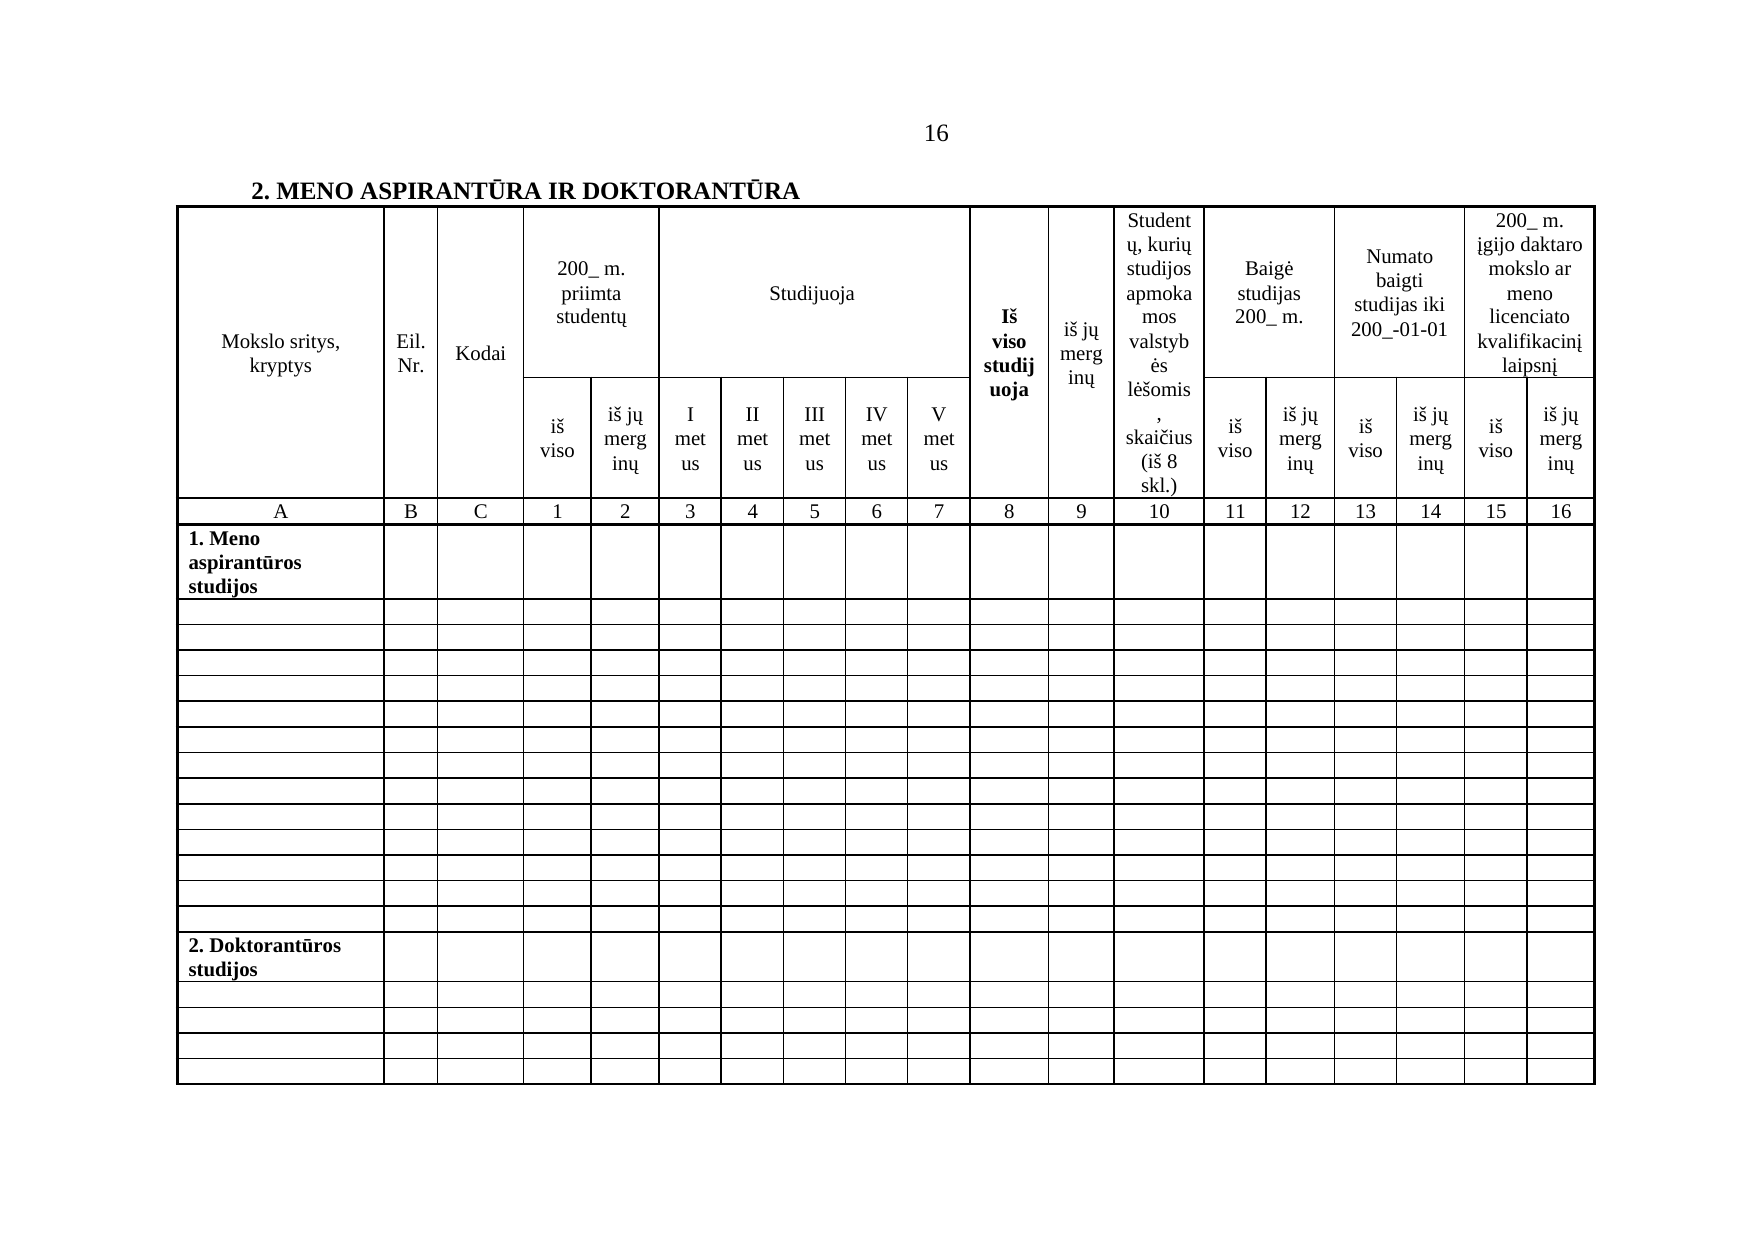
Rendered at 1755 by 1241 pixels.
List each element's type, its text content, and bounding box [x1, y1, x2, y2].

table_cell [908, 625, 969, 649]
table_cell [722, 907, 783, 931]
table_cell [846, 830, 907, 854]
table_cell [1528, 728, 1593, 752]
table_cell [971, 1008, 1048, 1032]
table_cell [784, 805, 845, 828]
table_cell [1115, 651, 1203, 675]
table_cell iš jų merginų [592, 378, 658, 497]
table_cell [1397, 728, 1464, 752]
table_cell V metus [908, 378, 969, 497]
table_cell 11 [1205, 499, 1265, 523]
table_cell [1465, 1008, 1526, 1032]
table_cell [971, 676, 1048, 700]
table_cell [1335, 753, 1396, 777]
table_cell [1528, 651, 1593, 675]
table_cell [1049, 651, 1113, 675]
table_cell [1205, 676, 1265, 700]
table_cell [1465, 957, 1526, 981]
table_cell [660, 1008, 720, 1032]
table_cell [971, 1034, 1048, 1058]
table_cell [784, 651, 845, 675]
table_cell [660, 526, 720, 574]
table_cell [971, 651, 1048, 675]
table_cell [722, 526, 783, 574]
table_cell [524, 805, 590, 828]
table_cell [1049, 676, 1113, 700]
table_cell [1267, 907, 1334, 931]
table_cell [1397, 625, 1464, 649]
table_cell [438, 526, 523, 574]
table_cell [1397, 856, 1464, 880]
table_cell [1465, 982, 1526, 1006]
table_cell [1205, 982, 1265, 1006]
table_cell [722, 600, 783, 623]
table_cell [1115, 676, 1203, 700]
table_cell [1205, 933, 1265, 957]
table_cell [1115, 753, 1203, 777]
table_cell 14 [1397, 499, 1464, 523]
table_cell [1115, 1059, 1203, 1083]
table_cell [438, 676, 523, 700]
table_cell [846, 1059, 907, 1083]
table_cell [179, 625, 383, 649]
table_cell [908, 651, 969, 675]
table_cell [592, 651, 658, 675]
table_cell [1335, 982, 1396, 1006]
table_cell [660, 957, 720, 981]
table_cell [1205, 702, 1265, 726]
table_cell A [179, 499, 383, 523]
table_cell [179, 1034, 383, 1058]
table_cell [385, 753, 437, 777]
table_cell [908, 1008, 969, 1032]
table_cell [1115, 907, 1203, 931]
table_cell 4 [722, 499, 783, 523]
table_header 200_ m. priimta studentų [524, 208, 658, 377]
table_cell [1049, 957, 1113, 981]
table_cell [524, 753, 590, 777]
table_cell [722, 779, 783, 803]
table_cell [385, 982, 437, 1006]
table_cell [1465, 676, 1526, 700]
text 2. meno aspirantūra ir DoktOrantŪra [177, 176, 1695, 205]
table_cell [908, 830, 969, 854]
table_cell [784, 1059, 845, 1083]
table_cell [438, 1059, 523, 1083]
table_cell [1397, 933, 1464, 957]
table_cell [1528, 881, 1593, 905]
table_cell [660, 574, 720, 598]
table_cell IV metus [846, 378, 907, 497]
table_cell [971, 957, 1048, 981]
table_cell [1267, 856, 1334, 880]
table_cell [524, 933, 590, 957]
table_cell [1049, 982, 1113, 1006]
table_cell [524, 1008, 590, 1032]
table_cell [722, 702, 783, 726]
table_cell [179, 1059, 383, 1083]
table_cell [846, 1008, 907, 1032]
table_cell [784, 982, 845, 1006]
table_cell [1049, 526, 1113, 574]
table_cell [784, 600, 845, 623]
table_cell [1397, 779, 1464, 803]
table_cell [660, 702, 720, 726]
table_cell [1397, 1008, 1464, 1032]
table_cell [1267, 1034, 1334, 1058]
table_cell [971, 625, 1048, 649]
table_cell [784, 676, 845, 700]
table_cell [592, 728, 658, 752]
table_header Studentų, kurių studijos apmokamos valstybės lėšomis, skaičius(iš 8 skl.) [1115, 208, 1203, 497]
table_cell [846, 526, 907, 574]
table_cell [1335, 881, 1396, 905]
table_cell [846, 957, 907, 981]
table_cell 12 [1267, 499, 1334, 523]
table_cell [660, 805, 720, 828]
table_cell [1528, 1034, 1593, 1058]
table_cell [592, 1034, 658, 1058]
table_cell [1465, 830, 1526, 854]
table_cell [179, 600, 383, 623]
table_cell [1528, 526, 1593, 574]
table_cell [524, 574, 590, 598]
table_cell [438, 933, 523, 957]
table_cell [438, 1034, 523, 1058]
table_cell [1465, 907, 1526, 931]
table_cell [1267, 1008, 1334, 1032]
table_cell [1465, 856, 1526, 880]
table_cell [784, 1008, 845, 1032]
table_cell [1528, 856, 1593, 880]
table_cell [846, 1034, 907, 1058]
table_cell [971, 830, 1048, 854]
table_cell [592, 957, 658, 981]
table_cell [1267, 957, 1334, 981]
table_header Numato baigti studijas iki 200_-01-01 [1335, 208, 1464, 377]
table_cell [1205, 526, 1265, 574]
table_cell [1267, 526, 1334, 574]
table_cell [1335, 933, 1396, 957]
table_cell [660, 856, 720, 880]
table_cell [1049, 856, 1113, 880]
table_cell [722, 1008, 783, 1032]
table_cell [1335, 600, 1396, 623]
table_cell [1465, 1034, 1526, 1058]
table_cell [592, 526, 658, 574]
table_cell [438, 982, 523, 1006]
table_cell [908, 907, 969, 931]
table_header 200_ m. įgijo daktaro mokslo ar meno licenciato kvalifikacinį laipsnį [1465, 208, 1593, 377]
table_cell [784, 907, 845, 931]
table_cell [846, 753, 907, 777]
table_cell [1205, 830, 1265, 854]
table_cell [846, 881, 907, 905]
table_cell iš viso [1465, 378, 1526, 497]
table_cell [784, 957, 845, 981]
table_cell [1465, 574, 1526, 598]
table_cell [179, 702, 383, 726]
table_cell [908, 957, 969, 981]
table_cell [1205, 753, 1265, 777]
table_cell [908, 881, 969, 905]
table_cell [1205, 600, 1265, 623]
table_cell [524, 881, 590, 905]
table_cell [722, 728, 783, 752]
table_cell [1115, 1008, 1203, 1032]
table_cell [1049, 625, 1113, 649]
table_cell [179, 907, 383, 931]
table_cell [722, 625, 783, 649]
table_cell [722, 676, 783, 700]
table_cell [1465, 651, 1526, 675]
table_cell [1335, 1034, 1396, 1058]
table_cell [385, 830, 437, 854]
table_cell 9 [1049, 499, 1113, 523]
table_cell [660, 625, 720, 649]
table_cell [1205, 1008, 1265, 1032]
table_cell [438, 830, 523, 854]
table_cell [438, 779, 523, 803]
table_cell [592, 933, 658, 957]
table_cell [1205, 574, 1265, 598]
table_cell [1335, 574, 1396, 598]
table_cell [1335, 856, 1396, 880]
table_cell [784, 856, 845, 880]
table_cell [1528, 753, 1593, 777]
table_cell [385, 676, 437, 700]
table_cell [592, 753, 658, 777]
table_cell [722, 982, 783, 1006]
table_header Baigė studijas 200_ m. [1205, 208, 1334, 377]
table_cell [846, 805, 907, 828]
table_cell [592, 805, 658, 828]
table_cell [524, 856, 590, 880]
table_header Mokslo sritys, kryptys [179, 208, 383, 497]
table_cell [1049, 600, 1113, 623]
table_cell 6 [846, 499, 907, 523]
table_header Eil.Nr. [385, 208, 437, 497]
table_cell [179, 805, 383, 828]
table_cell [908, 728, 969, 752]
table_cell [524, 702, 590, 726]
table_cell [1335, 676, 1396, 700]
table_cell [1335, 907, 1396, 931]
table_cell [438, 574, 523, 598]
table_cell [722, 574, 783, 598]
table_cell [524, 625, 590, 649]
table_cell [784, 1034, 845, 1058]
table_cell [179, 779, 383, 803]
table_cell [592, 702, 658, 726]
table_cell [592, 830, 658, 854]
table_cell [1205, 957, 1265, 981]
table_cell studijos [179, 957, 383, 981]
table_cell [1335, 728, 1396, 752]
table_cell [524, 982, 590, 1006]
table_cell [722, 805, 783, 828]
table_header Studijuoja [660, 208, 969, 377]
table_cell [846, 779, 907, 803]
table_cell [524, 600, 590, 623]
table_cell [1397, 805, 1464, 828]
table_cell [971, 856, 1048, 880]
table_cell [385, 856, 437, 880]
table_cell [385, 907, 437, 931]
table_cell [1267, 651, 1334, 675]
table_cell [660, 1059, 720, 1083]
table_cell C [438, 499, 523, 523]
table_cell [1335, 779, 1396, 803]
table_cell [1115, 625, 1203, 649]
table_cell [660, 779, 720, 803]
table_cell [385, 1034, 437, 1058]
table_cell [784, 625, 845, 649]
table_cell [385, 957, 437, 981]
table_cell [971, 933, 1048, 957]
table_header Kodai [438, 208, 523, 497]
table_cell 15 [1465, 499, 1526, 523]
table_cell [1397, 881, 1464, 905]
table_cell [1465, 728, 1526, 752]
table_cell [908, 753, 969, 777]
table_cell [1335, 702, 1396, 726]
table_cell [1397, 957, 1464, 981]
table_cell iš jų merginų [1267, 378, 1334, 497]
table_cell [1528, 1059, 1593, 1083]
table_cell [385, 702, 437, 726]
table_cell [660, 676, 720, 700]
table_cell [1465, 600, 1526, 623]
table_cell [438, 881, 523, 905]
table_cell [1205, 805, 1265, 828]
table_cell [1267, 702, 1334, 726]
table_cell [438, 1008, 523, 1032]
table_cell [722, 651, 783, 675]
table_cell [784, 702, 845, 726]
table_cell [179, 856, 383, 880]
table_cell [784, 933, 845, 957]
table_cell studijos [179, 574, 383, 598]
table_cell [385, 728, 437, 752]
table_cell [1205, 625, 1265, 649]
table_cell [592, 625, 658, 649]
table_cell [1528, 779, 1593, 803]
table_cell [1115, 1034, 1203, 1058]
table_cell [592, 676, 658, 700]
table_cell [1267, 625, 1334, 649]
table_cell [1528, 702, 1593, 726]
table_cell [1115, 600, 1203, 623]
table_cell [660, 600, 720, 623]
table_cell [1335, 526, 1396, 574]
table_cell [1465, 526, 1526, 574]
table_cell [908, 1059, 969, 1083]
table_cell [971, 1059, 1048, 1083]
table_cell [784, 830, 845, 854]
table_cell 10 [1115, 499, 1203, 523]
table_cell [908, 982, 969, 1006]
table_cell [784, 779, 845, 803]
table_cell [592, 1059, 658, 1083]
table_cell [1049, 881, 1113, 905]
table_cell [1115, 526, 1203, 574]
table_cell iš viso [1335, 378, 1396, 497]
table_cell [385, 933, 437, 957]
table_cell [179, 676, 383, 700]
table_cell [1397, 907, 1464, 931]
table_cell [385, 881, 437, 905]
table_cell [524, 907, 590, 931]
table_cell [1049, 907, 1113, 931]
table_cell [722, 753, 783, 777]
table_cell [592, 574, 658, 598]
table_cell [385, 600, 437, 623]
table_cell iš jų merginų [1397, 378, 1464, 497]
table_cell [908, 526, 969, 574]
table_cell [179, 881, 383, 905]
table_cell [592, 1008, 658, 1032]
table_cell [1528, 805, 1593, 828]
table_cell 16 [1528, 499, 1593, 523]
table_cell [1465, 933, 1526, 957]
table_cell III metus [784, 378, 845, 497]
table_cell [1397, 982, 1464, 1006]
table_cell [1465, 625, 1526, 649]
table_cell [438, 651, 523, 675]
table_cell 3 [660, 499, 720, 523]
table_cell [524, 1034, 590, 1058]
table_cell [722, 830, 783, 854]
table_cell [1267, 728, 1334, 752]
table_cell [385, 805, 437, 828]
table_cell [1397, 526, 1464, 574]
table_cell [660, 907, 720, 931]
table_cell [1397, 702, 1464, 726]
table_cell [971, 600, 1048, 623]
table_cell [846, 856, 907, 880]
table_cell [1049, 753, 1113, 777]
table_cell [438, 728, 523, 752]
table_cell [1267, 982, 1334, 1006]
table_cell [1397, 830, 1464, 854]
table_cell [784, 574, 845, 598]
table_cell [1049, 933, 1113, 957]
table_cell [524, 1059, 590, 1083]
table_cell [1397, 753, 1464, 777]
table_cell [524, 651, 590, 675]
table_cell [1528, 600, 1593, 623]
table_cell [1205, 907, 1265, 931]
table_cell [1267, 779, 1334, 803]
table_cell [784, 526, 845, 574]
table_cell [1267, 600, 1334, 623]
table_cell [1528, 1008, 1593, 1032]
table_cell [971, 753, 1048, 777]
table_cell [1267, 830, 1334, 854]
table_cell [1205, 1034, 1265, 1058]
table_cell [385, 526, 437, 574]
table_cell [524, 957, 590, 981]
table_cell [1049, 1034, 1113, 1058]
table_cell [971, 702, 1048, 726]
table_cell [179, 1008, 383, 1032]
table_cell [1335, 651, 1396, 675]
table_cell [1115, 805, 1203, 828]
table_cell [179, 728, 383, 752]
table_cell [592, 907, 658, 931]
table_cell [1049, 702, 1113, 726]
table_cell [592, 881, 658, 905]
table_cell [1267, 1059, 1334, 1083]
table_cell [1267, 805, 1334, 828]
table_cell [908, 933, 969, 957]
table_cell [971, 526, 1048, 574]
table_cell [1115, 933, 1203, 957]
table_cell [660, 933, 720, 957]
table_cell 1 [524, 499, 590, 523]
table_cell [1205, 728, 1265, 752]
table_cell [846, 702, 907, 726]
table_cell [846, 676, 907, 700]
table_cell [1049, 830, 1113, 854]
table_cell [1049, 1059, 1113, 1083]
table_cell 13 [1335, 499, 1396, 523]
table_cell [1397, 676, 1464, 700]
table_cell [1205, 881, 1265, 905]
table_cell [971, 779, 1048, 803]
table_cell [438, 625, 523, 649]
table_cell [660, 651, 720, 675]
table_cell [1335, 1008, 1396, 1032]
table_cell [1115, 881, 1203, 905]
table_cell [592, 600, 658, 623]
table_cell [385, 574, 437, 598]
table_cell [1267, 676, 1334, 700]
table_cell [1528, 907, 1593, 931]
table_cell [784, 753, 845, 777]
table_cell [1397, 1034, 1464, 1058]
table_cell [524, 526, 590, 574]
table_cell [1115, 856, 1203, 880]
table_cell [1397, 600, 1464, 623]
table_cell [592, 779, 658, 803]
table_cell 8 [971, 499, 1048, 523]
table_cell [438, 805, 523, 828]
table_cell 2 [592, 499, 658, 523]
table_cell [660, 753, 720, 777]
table_cell [179, 753, 383, 777]
table_cell [1397, 574, 1464, 598]
table_cell [1115, 574, 1203, 598]
table_cell [438, 600, 523, 623]
table_cell [1205, 651, 1265, 675]
table_cell [971, 728, 1048, 752]
table_header iš jų merginų [1049, 208, 1113, 497]
table_cell [1115, 957, 1203, 981]
table_cell [722, 957, 783, 981]
table_cell [908, 856, 969, 880]
table_cell [908, 779, 969, 803]
table_cell [908, 574, 969, 598]
table_cell [1465, 753, 1526, 777]
table_cell I metus [660, 378, 720, 497]
table_cell 2. Doktorantūros [179, 933, 383, 957]
table_cell [438, 753, 523, 777]
table_cell [1049, 574, 1113, 598]
table_cell [1465, 779, 1526, 803]
table_cell [385, 625, 437, 649]
table_cell [846, 600, 907, 623]
table_cell [1465, 805, 1526, 828]
table_cell [1465, 881, 1526, 905]
table_cell [1335, 1059, 1396, 1083]
table_cell [1335, 805, 1396, 828]
table_cell [1205, 856, 1265, 880]
table_cell 5 [784, 499, 845, 523]
table_cell [1115, 982, 1203, 1006]
table_cell [1267, 933, 1334, 957]
table_cell [1528, 625, 1593, 649]
table_cell [908, 600, 969, 623]
table_cell [660, 830, 720, 854]
table_cell [846, 651, 907, 675]
table_cell [1528, 957, 1593, 981]
table_cell II metus [722, 378, 783, 497]
table_cell [1528, 933, 1593, 957]
table_cell [722, 856, 783, 880]
table_cell [722, 933, 783, 957]
table_cell iš viso [524, 378, 590, 497]
table_header Iš viso studijuoja [971, 208, 1048, 497]
table_cell iš jų merginų [1528, 378, 1593, 497]
table_cell [179, 982, 383, 1006]
table_cell [846, 728, 907, 752]
table_cell [846, 982, 907, 1006]
table_cell [971, 907, 1048, 931]
table_cell [524, 779, 590, 803]
table_cell 7 [908, 499, 969, 523]
table_cell [1205, 779, 1265, 803]
table_cell iš viso [1205, 378, 1265, 497]
table_cell [660, 881, 720, 905]
table_cell [908, 702, 969, 726]
table_cell [1049, 805, 1113, 828]
table_cell [1115, 779, 1203, 803]
table_cell [971, 982, 1048, 1006]
table_cell [1335, 830, 1396, 854]
table_cell [1049, 728, 1113, 752]
table_cell [846, 907, 907, 931]
table_cell [1267, 753, 1334, 777]
table_cell [438, 702, 523, 726]
table_cell [660, 982, 720, 1006]
table_cell [438, 957, 523, 981]
table_cell [784, 881, 845, 905]
table_cell [1465, 702, 1526, 726]
table_cell [908, 1034, 969, 1058]
table_cell [438, 907, 523, 931]
table_cell [846, 625, 907, 649]
table_cell [438, 856, 523, 880]
table_cell [524, 676, 590, 700]
table_cell [660, 1034, 720, 1058]
table_cell [1049, 779, 1113, 803]
table_cell [971, 805, 1048, 828]
table_cell [1115, 728, 1203, 752]
table_cell [722, 881, 783, 905]
table_cell [846, 933, 907, 957]
table_cell [1115, 830, 1203, 854]
table_cell [784, 728, 845, 752]
table_cell [908, 676, 969, 700]
table_cell [846, 574, 907, 598]
table_cell [908, 805, 969, 828]
table_cell [1397, 1059, 1464, 1083]
table_cell B [385, 499, 437, 523]
table_cell [1115, 702, 1203, 726]
table_cell [660, 728, 720, 752]
table_cell [524, 830, 590, 854]
table_cell [1267, 881, 1334, 905]
table_cell [385, 651, 437, 675]
table_cell [1528, 830, 1593, 854]
table_cell [1335, 957, 1396, 981]
table_cell [971, 881, 1048, 905]
table_cell [1528, 574, 1593, 598]
table_cell [1528, 982, 1593, 1006]
table_cell [1267, 574, 1334, 598]
table_cell [524, 728, 590, 752]
table_cell [385, 1059, 437, 1083]
table_cell [1465, 1059, 1526, 1083]
table_cell [385, 1008, 437, 1032]
table_cell [1528, 676, 1593, 700]
table_cell [179, 651, 383, 675]
table_cell [385, 779, 437, 803]
table_cell [179, 830, 383, 854]
table_cell [592, 856, 658, 880]
table_cell [971, 574, 1048, 598]
table_cell [722, 1059, 783, 1083]
table_cell [1397, 651, 1464, 675]
table_cell 1. Meno aspirantūros [179, 526, 383, 574]
table_cell [1205, 1059, 1265, 1083]
table_cell [1049, 1008, 1113, 1032]
table_cell [592, 982, 658, 1006]
table_cell [1335, 625, 1396, 649]
table_cell [722, 1034, 783, 1058]
